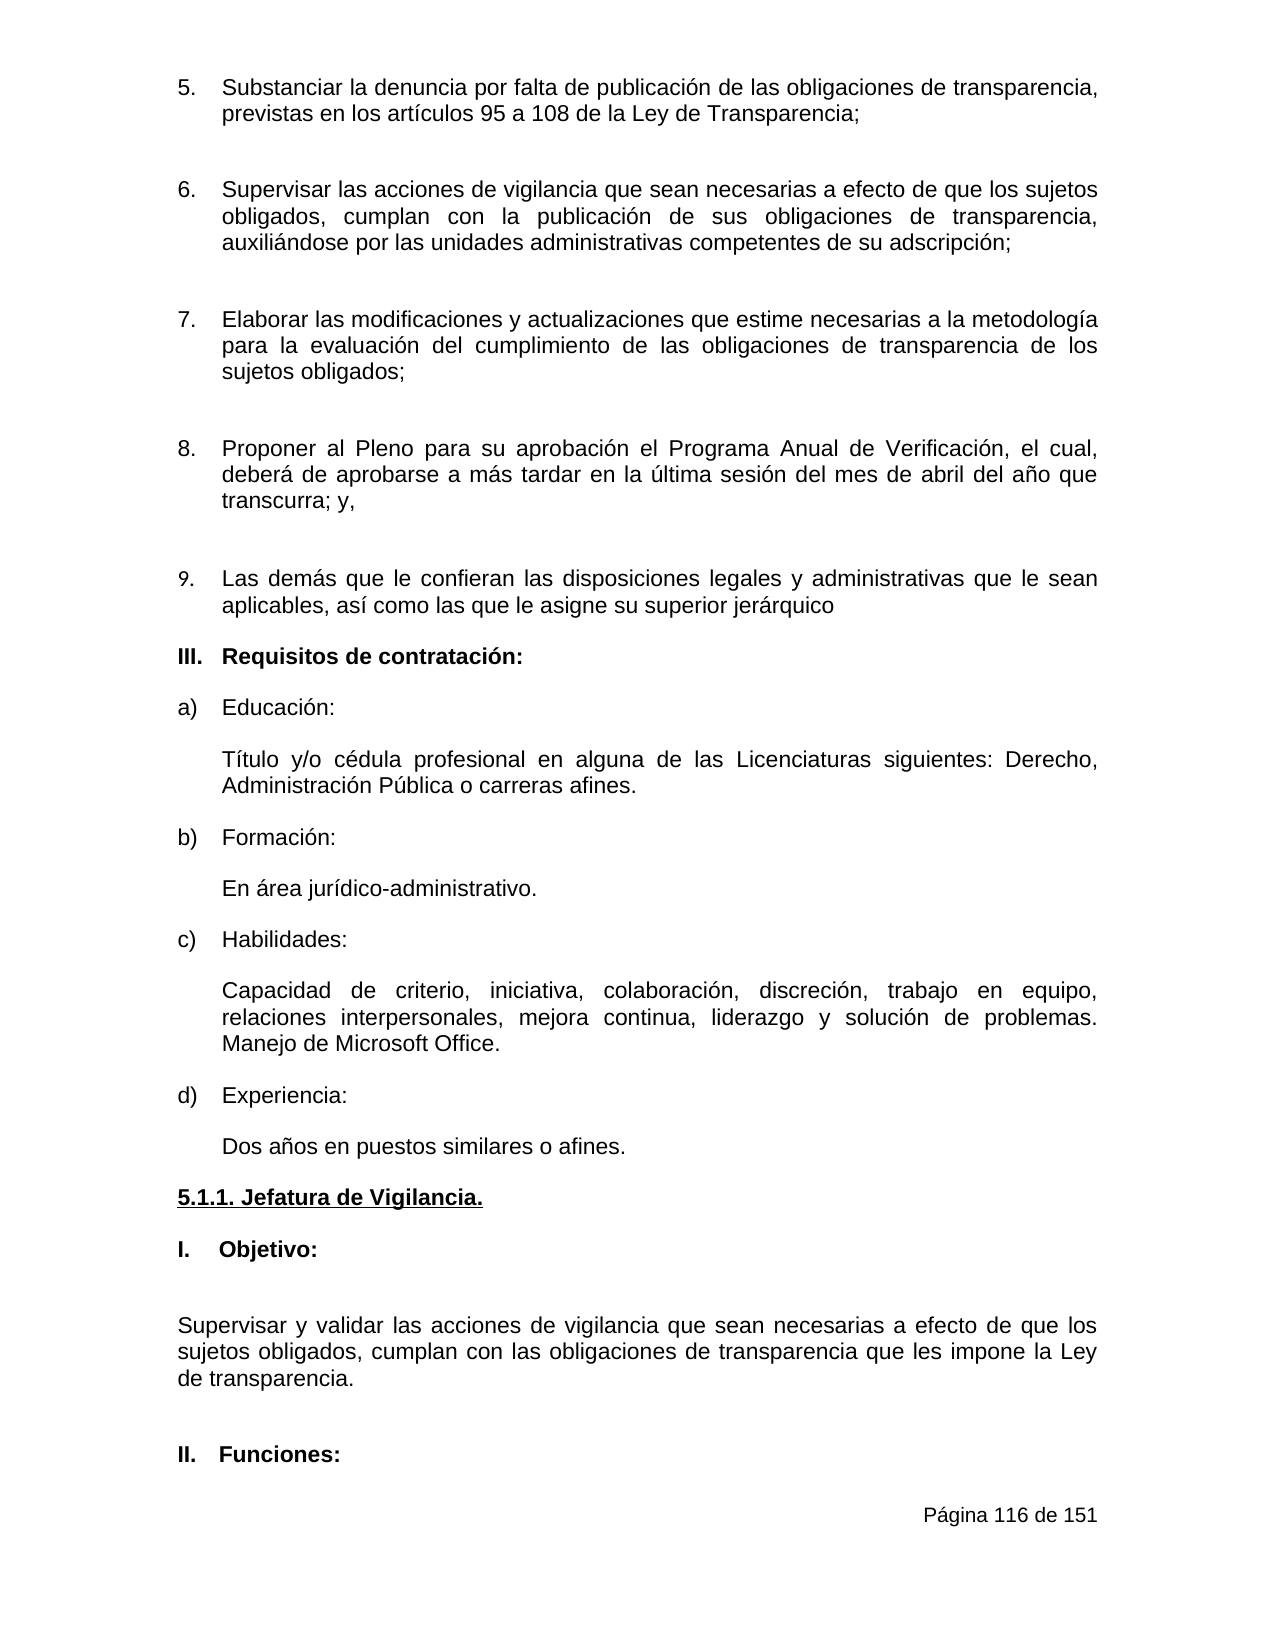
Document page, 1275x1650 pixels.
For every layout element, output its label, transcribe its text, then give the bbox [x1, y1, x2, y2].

list Substanciar la denuncia por falta de publicación de las obligaciones de transparencia, previstas en los artículos 95 a 108 de la Ley de Transparencia; [177, 74, 1099, 126]
text c) Habilidades: [177, 926, 1098, 952]
list Objetivo: [177, 1236, 1098, 1262]
list Funciones: [177, 1441, 1098, 1467]
text En área jurídico-administrativo. [222, 875, 1098, 901]
text III. Requisitos de contratación: [177, 643, 1098, 669]
text d) Experiencia: [177, 1082, 1098, 1108]
text 5.1.1. Jefatura de Vigilancia. [177, 1184, 1098, 1211]
text b) Formación: [177, 823, 1098, 850]
list Las demás que le confieran las disposiciones legales y administrativas que le sean aplicables, así como las que le asigne su superior jerárquico [177, 564, 1099, 618]
list Supervisar las acciones de vigilancia que sean necesarias a efecto de que los sujetos obligados, cumplan con la publicación de sus obligaciones de transparencia, auxiliándose por las unidades administrativas competentes de su adscripción; [177, 176, 1099, 256]
list Proponer al Pleno para su aprobación el Programa Anual de Verificación, el cual, deberá de aprobarse a más tardar en la última sesión del mes de abril del año que transcurra; y, [177, 434, 1099, 514]
list Elaborar las modificaciones y actualizaciones que estime necesarias a la metodología para la evaluación del cumplimiento de las obligaciones de transparencia de los sujetos obligados; [177, 306, 1099, 384]
text Dos años en puestos similares o afines. [222, 1133, 1098, 1159]
text Capacidad de criterio, iniciativa, colaboración, discreción, trabajo en equipo, relaciones interpersonales, mejora continua, liderazgo y solución de problemas. Manejo de Microsoft Office. [222, 977, 1098, 1057]
text a) Educación: [177, 694, 1098, 721]
text Título y/o cédula profesional en alguna de las Licenciaturas siguientes: Derecho, Administración Pública o carreras afines. [222, 746, 1098, 798]
text Supervisar y validar las acciones de vigilancia que sean necesarias a efecto de que los sujetos obligados, cumplan con las obligaciones de transparencia que les impone la Ley de transparencia. [177, 1312, 1099, 1391]
